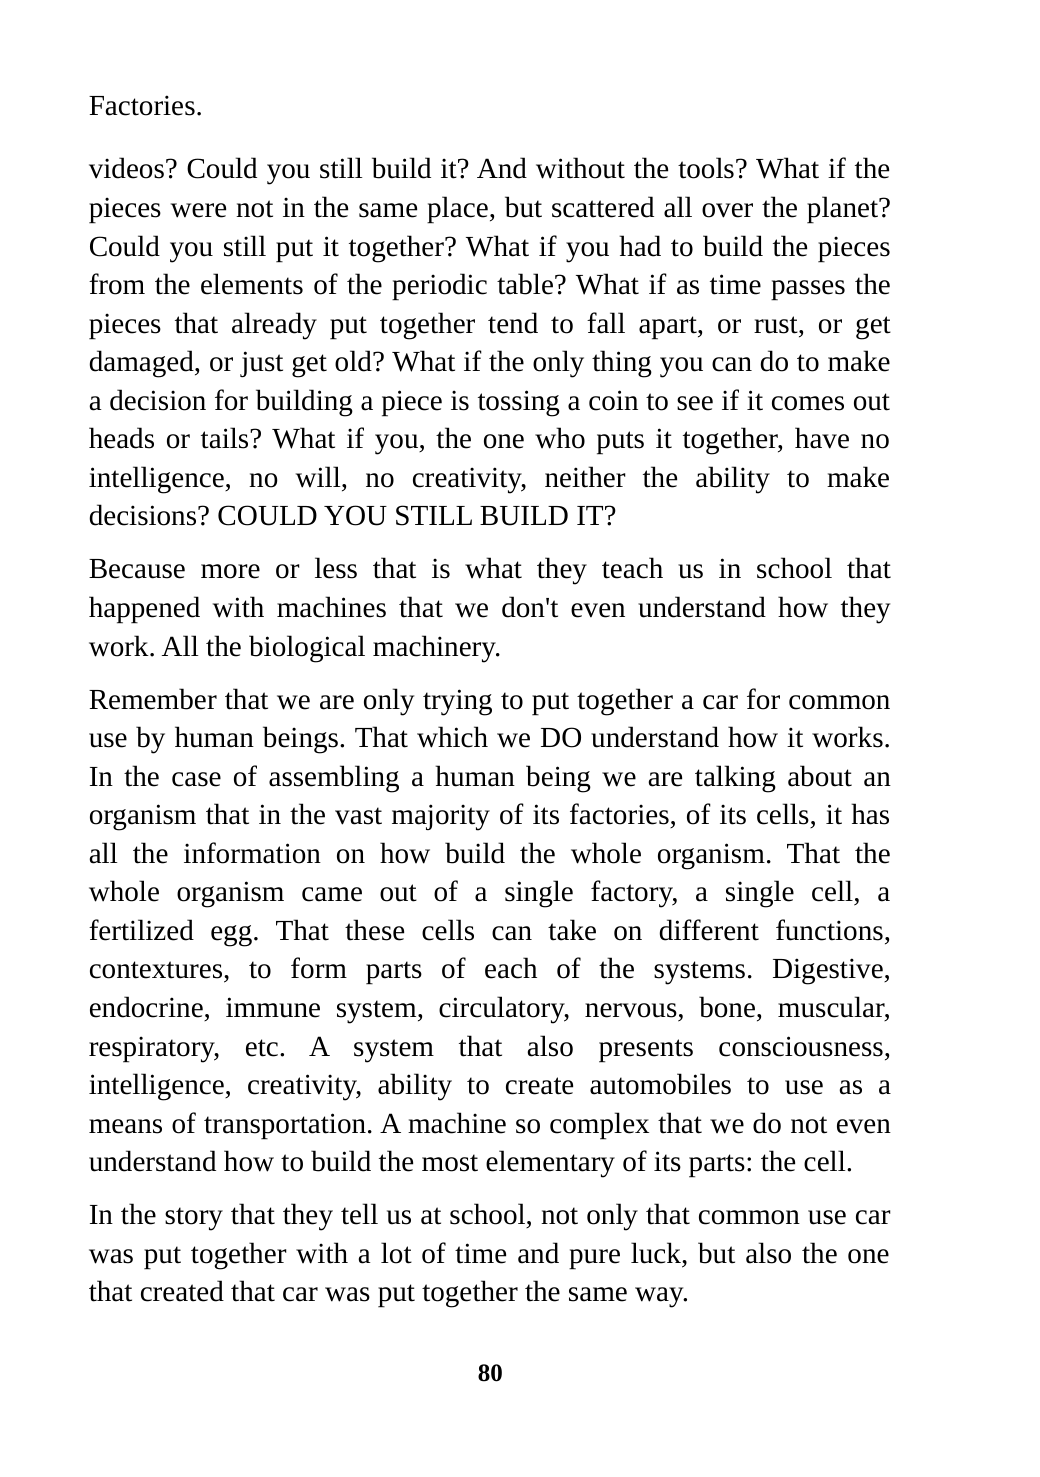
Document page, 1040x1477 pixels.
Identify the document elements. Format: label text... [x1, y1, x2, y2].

text Remember that we are only trying to put together a car for common use by human beings. That which we DO understand how it works. In the case of assembling a human being we are talking about an organism that in the vast majority of its factories, of its cells, it has all the information on how build the whole organism. That the whole organism came out of a single factory, a single cell, a fertilized egg. That these cells can take on different functions, contextures, to form parts of each of the systems. Digestive, endocrine, immune system, circulatory, nervous, bone, muscular, respiratory, etc. A system that also presents consciousness, intelligence, creativity, ability to create automobiles to use as a means of transportation. A machine so complex that we do not even understand how to build the most elementary of its parts: the cell. [88, 682, 892, 1178]
text videos? Could you still build it? And without the tools? What if the pieces were not in the same place, but scattered all over the planet? Could you still put it together? What if you had to build the pieces from the elements of the periodic table? What if as time passes the pieces that already put together tend to fall apart, or rust, or get damaged, or just get old? What if the only thing you can do to make a decision for building a piece is tossing a coin to see if it comes out heads or tails? What if you, the one who puts it together, have no intelligence, no will, no creativity, neither the ability to make decisions? COULD YOU STILL BUILD IT? [88, 152, 892, 532]
text In the story that they tell us at school, not only that common use car was put together with a lot of time and pure luck, but also the one that created that car was put together the same way. [88, 1197, 892, 1308]
text Because more or less that is what they teach us in school that happened with machines that we don't even understand how they work. All the biological machinery. [88, 552, 892, 662]
